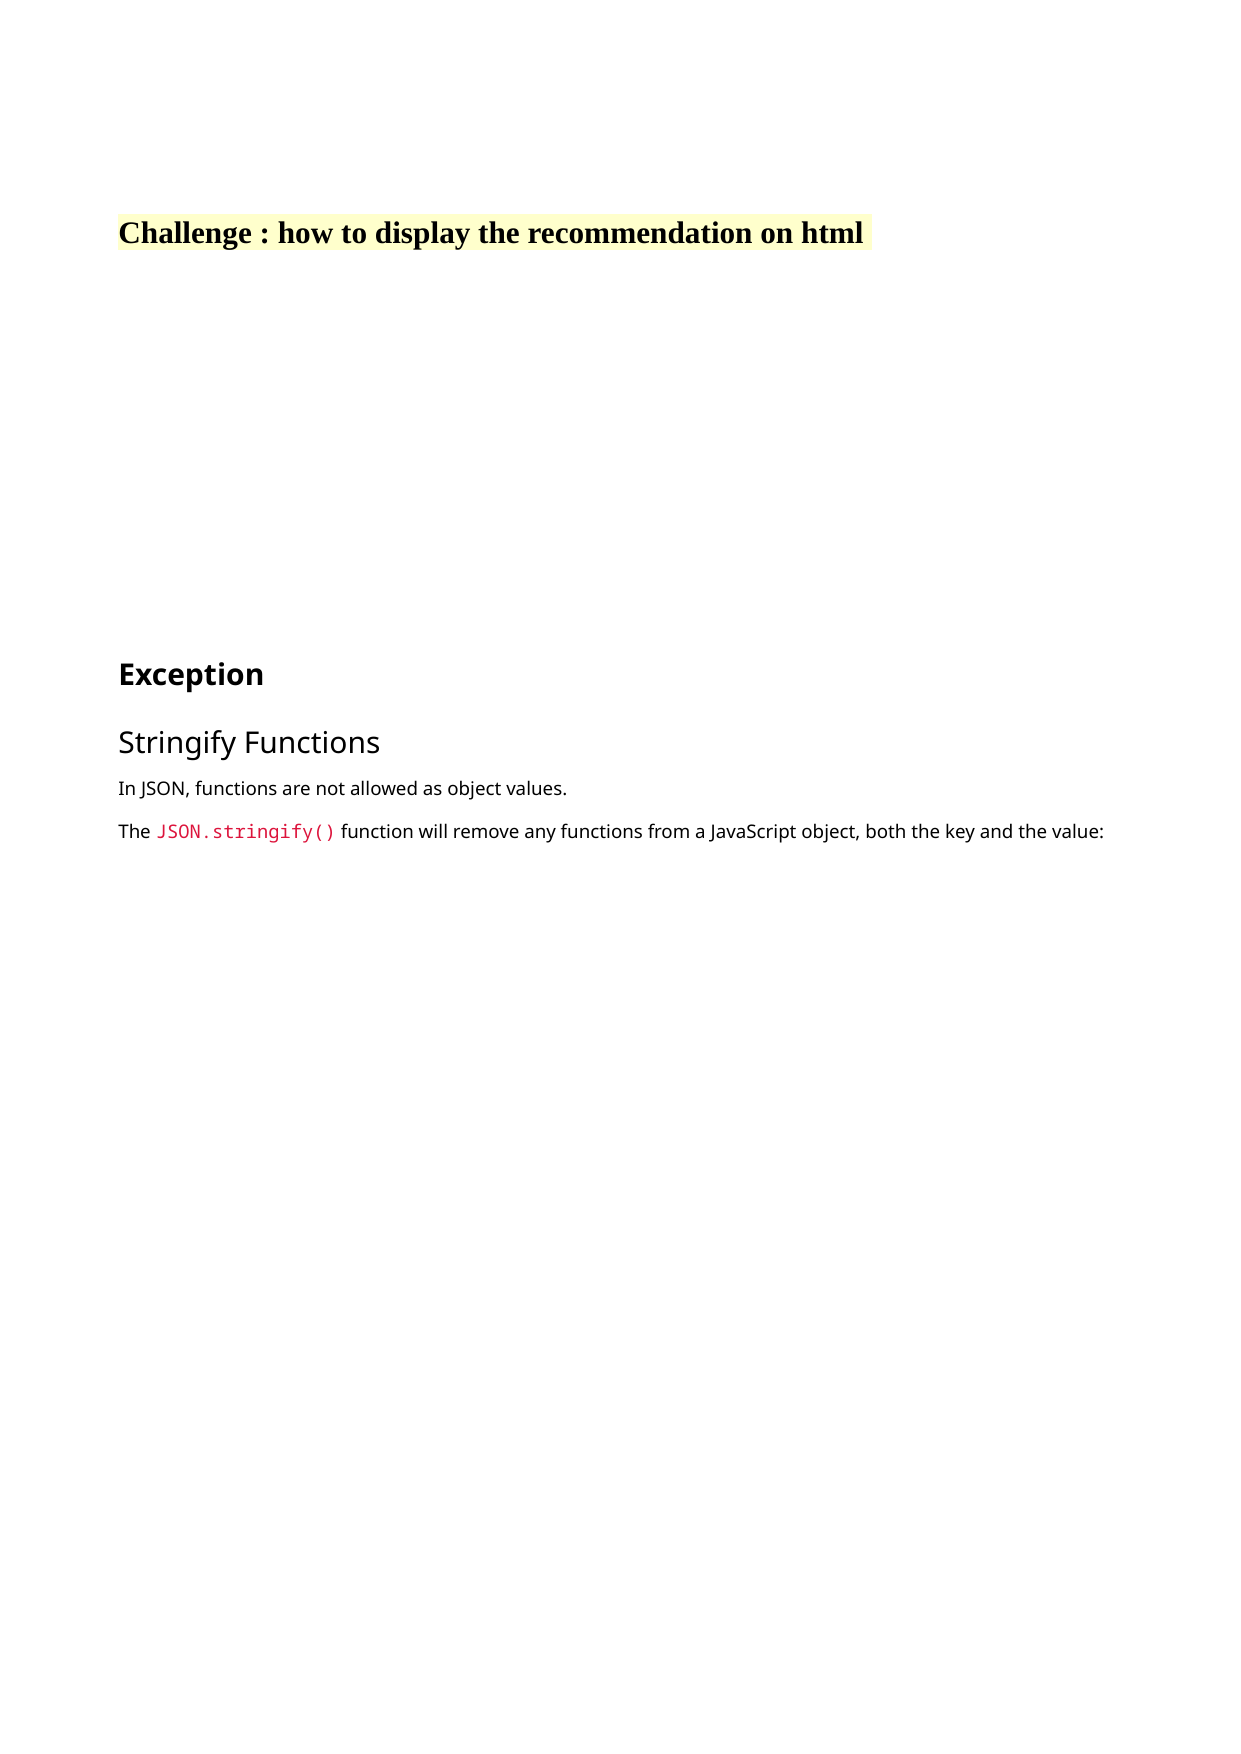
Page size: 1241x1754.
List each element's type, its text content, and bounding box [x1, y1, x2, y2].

subtitle Stringify Functions [118, 722, 1122, 762]
text In JSON, functions are not allowed as object values. [118, 775, 1122, 801]
subtitle Exception [118, 654, 1122, 694]
text Challenge : how to display the recommendation on html [118, 214, 1122, 250]
text The JSON.stringify() function will remove any functions from a JavaScript object, both the key and the value: [118, 819, 1122, 844]
